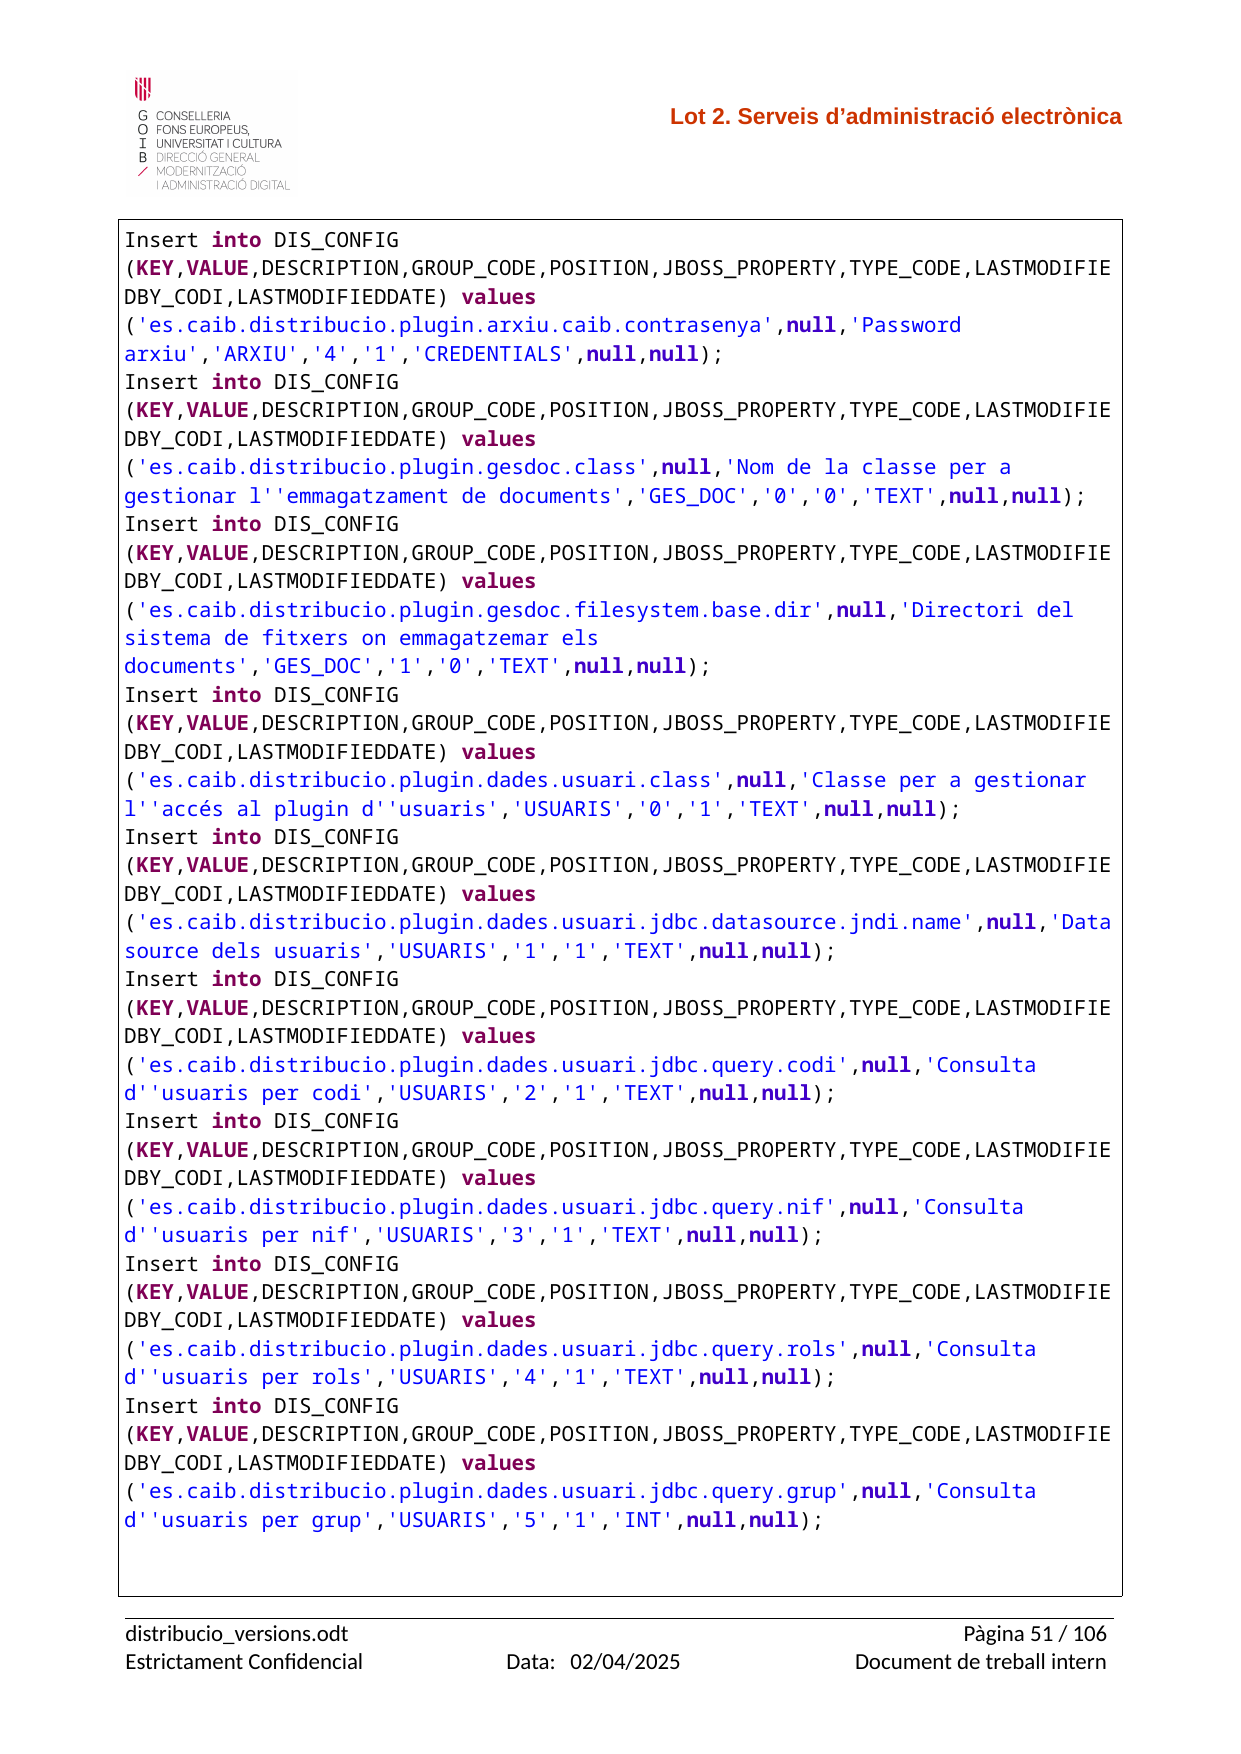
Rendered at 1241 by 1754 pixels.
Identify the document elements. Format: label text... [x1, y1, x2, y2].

picture [126, 70, 299, 197]
table_header Insert into DIS_CONFIG (KEY,VALUE,DESCRIPTION,GROUP_CODE,POSITION,JBOSS_PROPERTY,TYPE_CODE,LASTMODIFIEDBY_CODI,LASTMODIFIEDDATE) values ('es.caib.distribucio.plugin.arxiu.caib.contrasenya',null,'Password arxiu','ARXIU','4','1','CREDENTIALS',null,null); Insert into DIS_CONFIG (KEY,VALUE,DESCRIPTION,GROUP_CODE,POSITION,JBOSS_PROPERTY,TYPE_CODE,LASTMODIFIEDBY_CODI,LASTMODIFIEDDATE) values ('es.caib.distribucio.plugin.gesdoc.class',null,'Nom de la classe per a gestionar l''emmagatzament de documents','GES_DOC','0','0','TEXT',null,null); Insert into DIS_CONFIG (KEY,VALUE,DESCRIPTION,GROUP_CODE,POSITION,JBOSS_PROPERTY,TYPE_CODE,LASTMODIFIEDBY_CODI,LASTMODIFIEDDATE) values ('es.caib.distribucio.plugin.gesdoc.filesystem.base.dir',null,'Directori del sistema de fitxers on emmagatzemar els documents','GES_DOC','1','0','TEXT',null,null); Insert into DIS_CONFIG (KEY,VALUE,DESCRIPTION,GROUP_CODE,POSITION,JBOSS_PROPERTY,TYPE_CODE,LASTMODIFIEDBY_CODI,LASTMODIFIEDDATE) values ('es.caib.distribucio.plugin.dades.usuari.class',null,'Classe per a gestionar l''accés al plugin d''usuaris','USUARIS','0','1','TEXT',null,null); Insert into DIS_CONFIG (KEY,VALUE,DESCRIPTION,GROUP_CODE,POSITION,JBOSS_PROPERTY,TYPE_CODE,LASTMODIFIEDBY_CODI,LASTMODIFIEDDATE) values ('es.caib.distribucio.plugin.dades.usuari.jdbc.datasource.jndi.name',null,'Datasource dels usuaris','USUARIS','1','1','TEXT',null,null); Insert into DIS_CONFIG (KEY,VALUE,DESCRIPTION,GROUP_CODE,POSITION,JBOSS_PROPERTY,TYPE_CODE,LASTMODIFIEDBY_CODI,LASTMODIFIEDDATE) values ('es.caib.distribucio.plugin.dades.usuari.jdbc.query.codi',null,'Consulta d''usuaris per codi','USUARIS','2','1','TEXT',null,null); Insert into DIS_CONFIG (KEY,VALUE,DESCRIPTION,GROUP_CODE,POSITION,JBOSS_PROPERTY,TYPE_CODE,LASTMODIFIEDBY_CODI,LASTMODIFIEDDATE) values ('es.caib.distribucio.plugin.dades.usuari.jdbc.query.nif',null,'Consulta d''usuaris per nif','USUARIS','3','1','TEXT',null,null); Insert into DIS_CONFIG (KEY,VALUE,DESCRIPTION,GROUP_CODE,POSITION,JBOSS_PROPERTY,TYPE_CODE,LASTMODIFIEDBY_CODI,LASTMODIFIEDDATE) values ('es.caib.distribucio.plugin.dades.usuari.jdbc.query.rols',null,'Consulta d''usuaris per rols','USUARIS','4','1','TEXT',null,null); Insert into DIS_CONFIG (KEY,VALUE,DESCRIPTION,GROUP_CODE,POSITION,JBOSS_PROPERTY,TYPE_CODE,LASTMODIFIEDBY_CODI,LASTMODIFIEDDATE) values ('es.caib.distribucio.plugin.dades.usuari.jdbc.query.grup',null,'Consulta d''usuaris per grup','USUARIS','5','1','INT',null,null); [119, 220, 1122, 1596]
